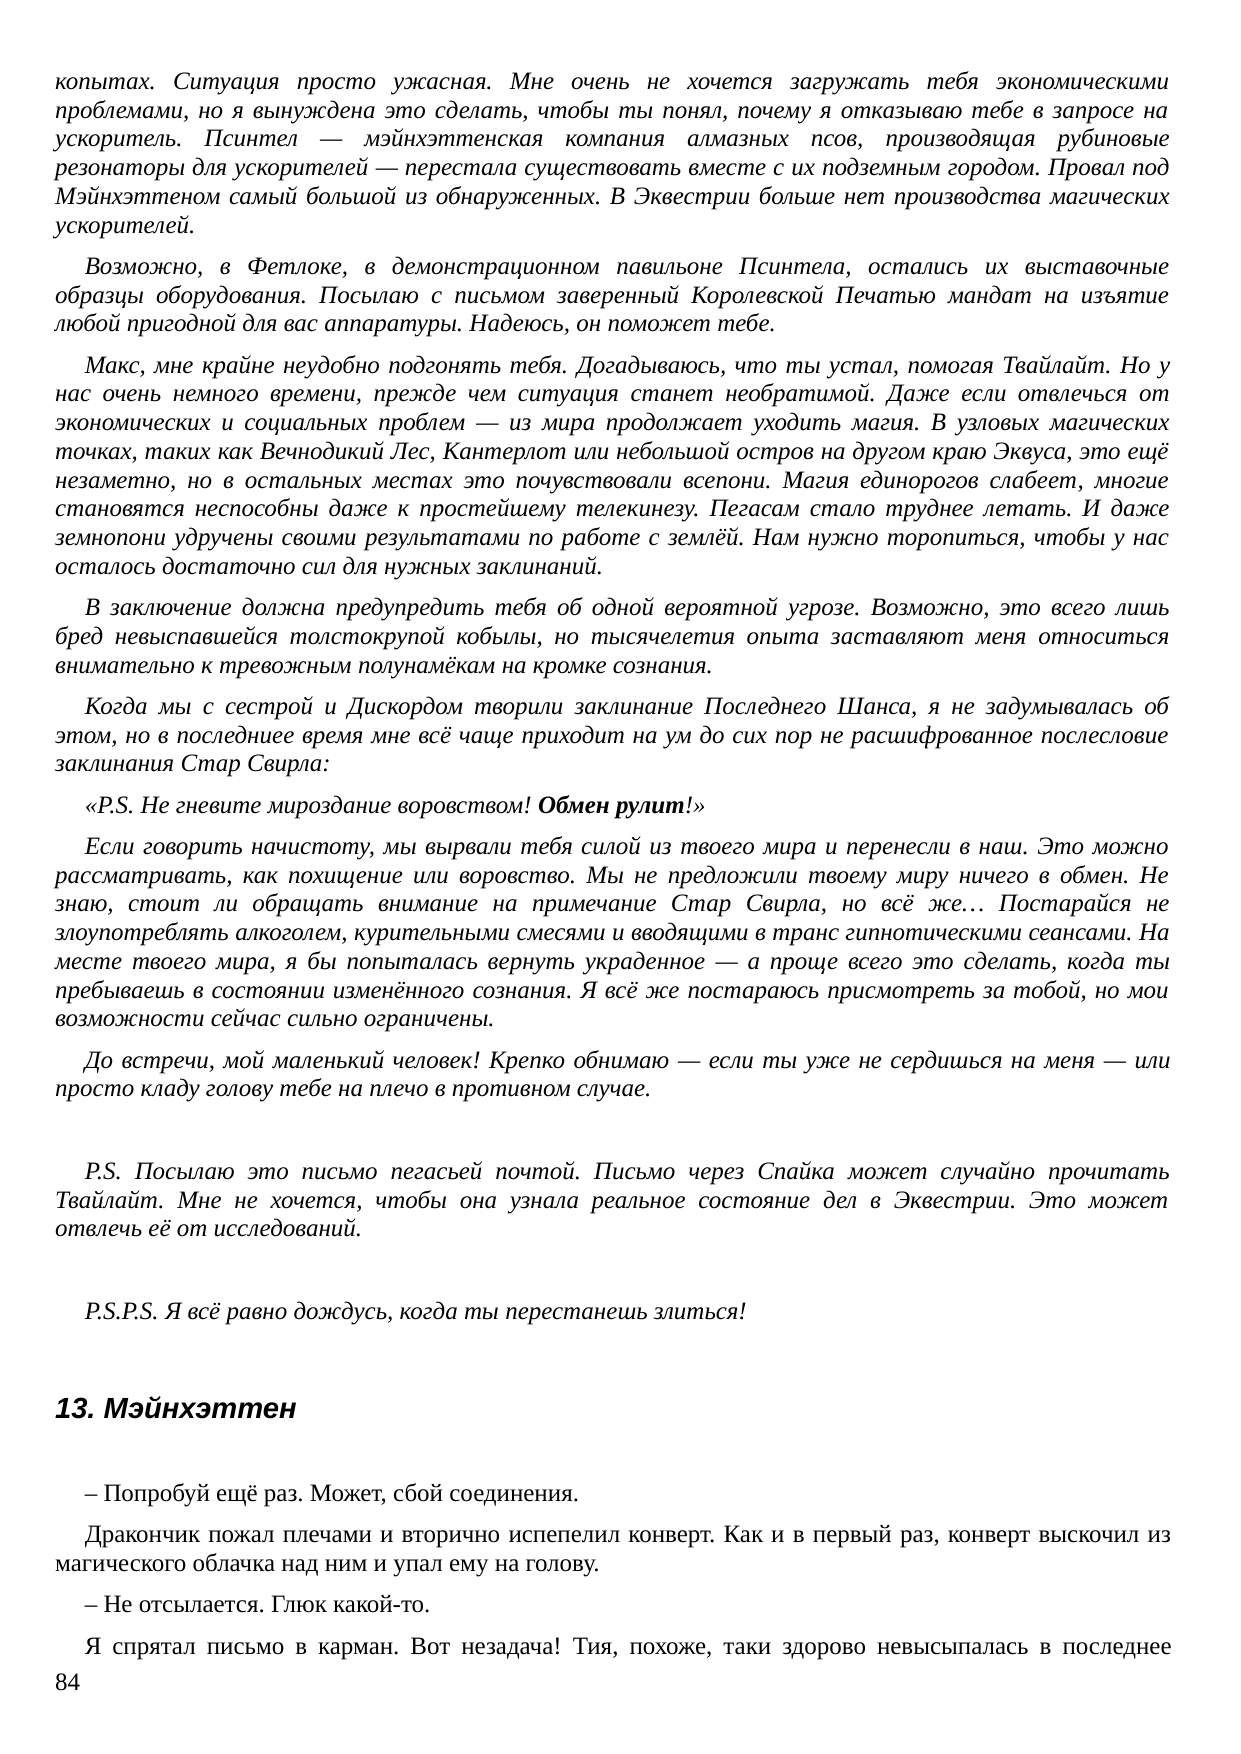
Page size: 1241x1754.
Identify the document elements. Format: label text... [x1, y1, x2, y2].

text Если говорить начистоту, мы вырвали тебя силой из твоего мира и перенесли в наш. Это можно рассматривать, как похищение или воровство. Мы не предложили твоему миру ничего в обмен. Не знаю, стоит ли обращать внимание на примечание Стар Свирла, но всё же… Постарайся не злоупотреблять алкоголем, курительными смесями и вводящими в транс гипнотическими сеансами. На месте твоего мира, я бы попыталась вернуть украденное — а проще всего это сделать, когда ты пребываешь в состоянии изменённого сознания. Я всё же постараюсь присмотреть за тобой, но мои возможности сейчас сильно ограничены. [55, 831, 1173, 1032]
subtitle 13. Мэйнхэттен [55, 1391, 1173, 1424]
text P.S.P.S. Я всё равно дождусь, когда ты перестанешь злиться! [55, 1296, 1173, 1325]
text В заключение должна предупредить тебя об одной вероятной угрозе. Возможно, это всего лишь бред невыспавшейся толстокрупой кобылы, но тысячелетия опыта заставляют меня относиться внимательно к тревожным полунамёкам на кромке сознания. [55, 592, 1173, 678]
text – Попробуй ещё раз. Может, сбой соединения. [55, 1478, 1173, 1507]
text – Не отсылается. Глюк какой-то. [55, 1589, 1173, 1618]
text копытах. Ситуация просто ужасная. Мне очень не хочется загружать тебя экономическими проблемами, но я вынуждена это сделать, чтобы ты понял, почему я отказываю тебе в запросе на ускоритель. Псинтел — мэйнхэттенская компания алмазных псов, производящая рубиновые резонаторы для ускорителей — перестала существовать вместе с их подземным городом. Провал под Мэйнхэттеном самый большой из обнаруженных. В Эквестрии больше нет производства магических ускорителей. [55, 66, 1173, 238]
text До встречи, мой маленький человек! Крепко обнимаю — если ты уже не сердишься на меня — или просто кладу голову тебе на плечо в противном случае. [55, 1045, 1173, 1102]
text Дракончик пожал плечами и вторично испепелил конверт. Как и в первый раз, конверт выскочил из магического облачка над ним и упал ему на голову. [55, 1519, 1173, 1577]
text «P.S. Не гневите мироздание воровством! Обмен рулит!» [55, 790, 1173, 818]
text Когда мы с сестрой и Дискордом творили заклинание Последнего Шанса, я не задумывалась об этом, но в последниее время мне всё чаще приходит на ум до сих пор не расшифрованное послесловие заклинания Стар Свирла: [55, 691, 1173, 777]
text Возможно, в Фетлоке, в демонстрационном павильоне Псинтела, остались их выставочные образцы оборудования. Посылаю с письмом заверенный Королевской Печатью мандат на изъятие любой пригодной для вас аппаратуры. Надеюсь, он поможет тебе. [55, 251, 1173, 337]
text Макс, мне крайне неудобно подгонять тебя. Догадываюсь, что ты устал, помогая Твайлайт. Но у нас очень немного времени, прежде чем ситуация станет необратимой. Даже если отвлечься от экономических и социальных проблем — из мира продолжает уходить магия. В узловых магических точках, таких как Вечнодикий Лес, Кантерлот или небольшой остров на другом краю Эквуса, это ещё незаметно, но в остальных местах это почувствовали всепони. Магия единорогов слабеет, многие становятся неспособны даже к простейшему телекинезу. Пегасам стало труднее летать. И даже земнопони удручены своими результатами по работе с землёй. Нам нужно торопиться, чтобы у нас осталось достаточно сил для нужных заклинаний. [55, 350, 1173, 580]
text P.S. Посылаю это письмо пегасьей почтой. Письмо через Спайка может случайно прочитать Твайлайт. Мне не хочется, чтобы она узнала реальное состояние дел в Эквестрии. Это может отвлечь её от исследований. [55, 1156, 1173, 1242]
text Я спрятал письмо в карман. Вот незадача! Тия, похоже, таки здорово невысыпалась в последнее [55, 1631, 1173, 1659]
